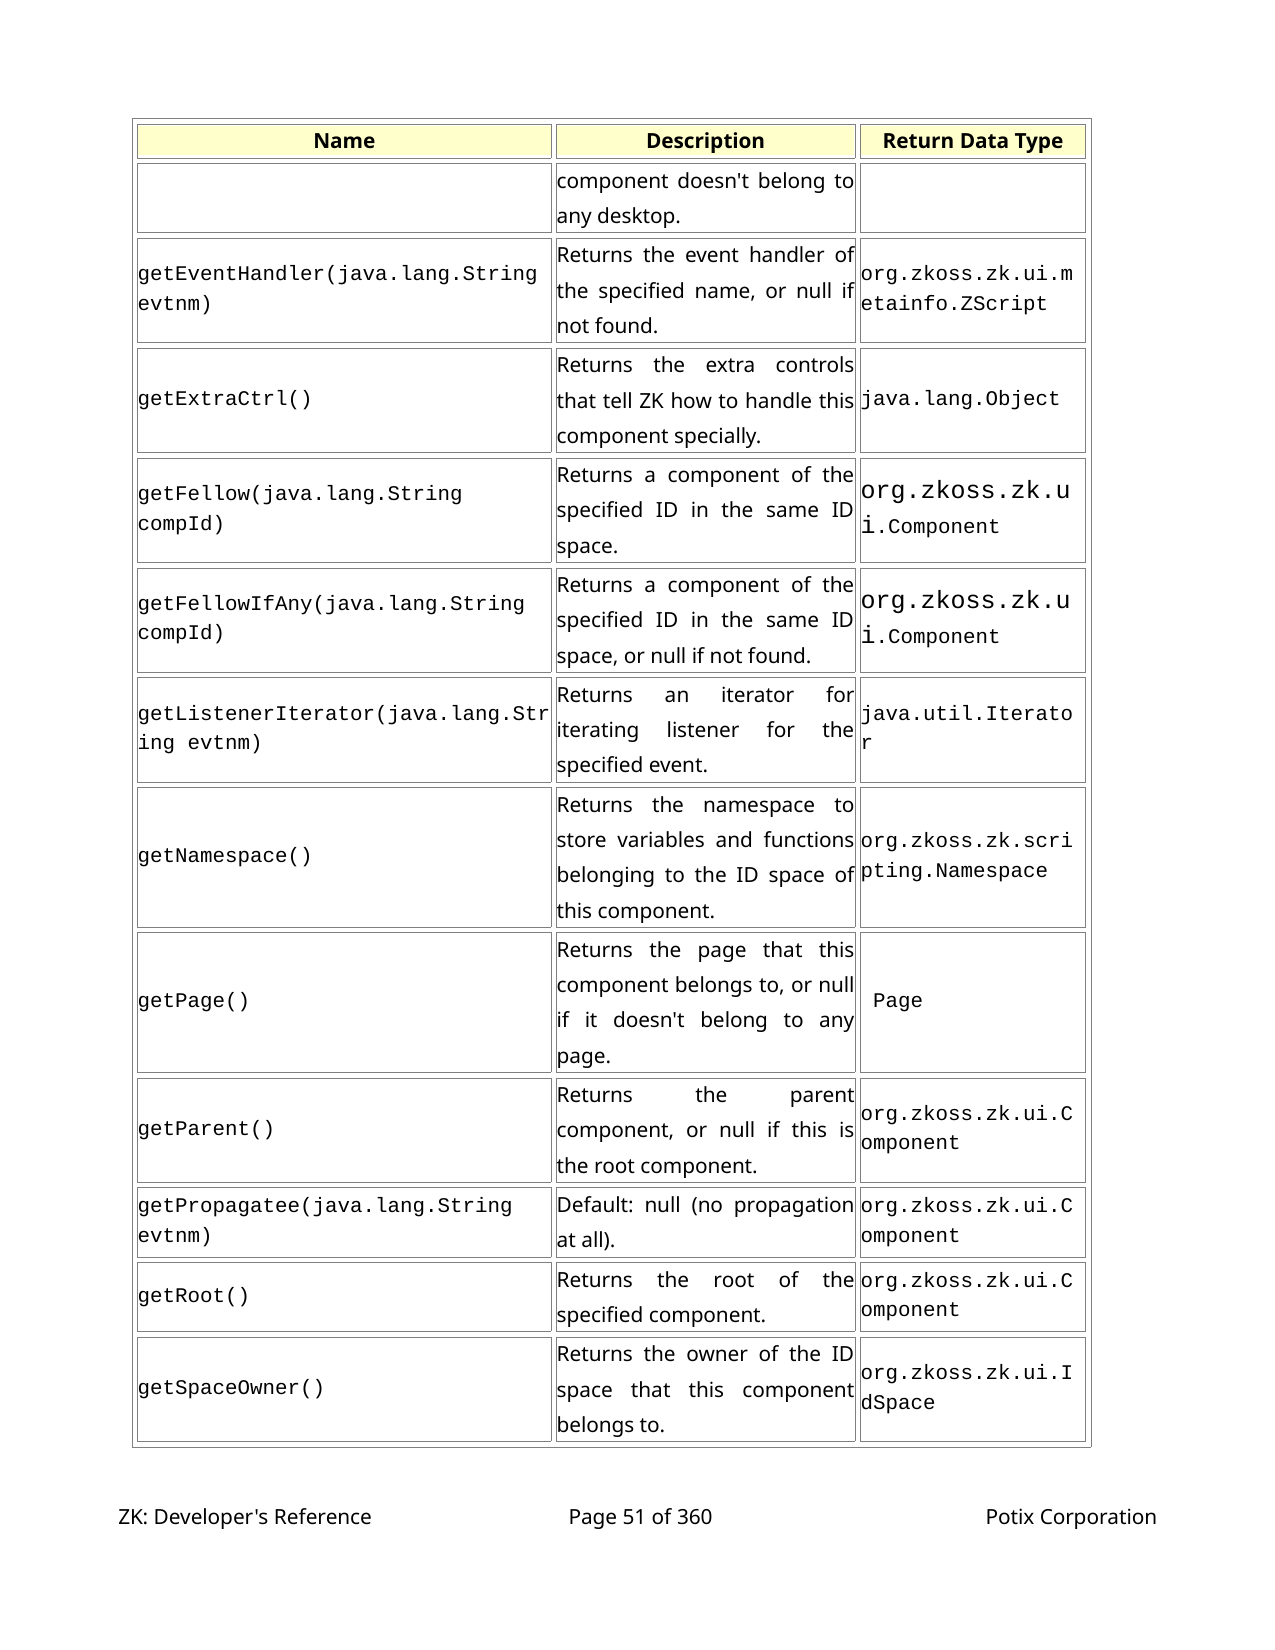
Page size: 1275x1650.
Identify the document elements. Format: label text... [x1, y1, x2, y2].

table_cell component doesn't belong to any desktop. [554, 158, 857, 232]
table_cell org.zkoss.zk.ui.Component [858, 452, 1088, 562]
table_cell getEventHandler(java.lang.String evtnm) [134, 232, 553, 342]
table_cell getPropagatee(java.lang.String evtnm) [134, 1182, 553, 1257]
table_cell Returns an iterator for iterating listener for the specified event. [554, 672, 857, 782]
table_cell org.zkoss.zk.ui.metainfo.ZScript [858, 232, 1088, 342]
table_cell getFellowIfAny(java.lang.String compId) [134, 562, 553, 672]
table_cell getListenerIterator(java.lang.String evtnm) [134, 672, 553, 782]
table_cell getNamespace() [134, 782, 553, 927]
table_cell Returns the event handler of the specified name, or null if not found. [554, 232, 857, 342]
table_cell [858, 158, 1088, 232]
table_cell org.zkoss.zk.ui.Component [858, 1257, 1088, 1331]
table_cell getRoot() [134, 1257, 553, 1331]
table_cell Returns the namespace to store variables and functions belonging to the ID space of this component. [554, 782, 857, 927]
table_cell getParent() [134, 1072, 553, 1182]
table_cell getPage() [134, 927, 553, 1072]
table_cell Returns a component of the specified ID in the same ID space. [554, 452, 857, 562]
table_cell Default: null (no propagation at all). [554, 1182, 857, 1257]
table_cell [134, 158, 553, 232]
table_header Description [554, 119, 857, 158]
table_cell getFellow(java.lang.String compId) [134, 452, 553, 562]
table_cell org.zkoss.zk.ui.Component [858, 1072, 1088, 1182]
table_cell getExtraCtrl() [134, 342, 553, 452]
table_header Return Data Type [858, 119, 1088, 158]
table_cell org.zkoss.zk.ui.Component [858, 562, 1088, 672]
table_cell Returns the owner of the ID space that this component belongs to. [554, 1331, 857, 1441]
table_cell getSpaceOwner() [134, 1331, 553, 1441]
table_cell org.zkoss.zk.ui.Component [858, 1182, 1088, 1257]
table_cell Returns the root of the specified component. [554, 1257, 857, 1331]
table_cell java.util.Iterator [858, 672, 1088, 782]
table_cell Returns the page that this component belongs to, or null if it doesn't belong to any page. [554, 927, 857, 1072]
table_header Name [134, 119, 553, 158]
table_cell Returns a component of the specified ID in the same ID space, or null if not found. [554, 562, 857, 672]
table_cell Returns the extra controls that tell ZK how to handle this component specially. [554, 342, 857, 452]
table_cell Page [858, 927, 1088, 1072]
table_cell java.lang.Object [858, 342, 1088, 452]
table_cell org.zkoss.zk.ui.IdSpace [858, 1331, 1088, 1441]
table_cell Returns the parent component, or null if this is the root component. [554, 1072, 857, 1182]
table_cell org.zkoss.zk.scripting.Namespace [858, 782, 1088, 927]
